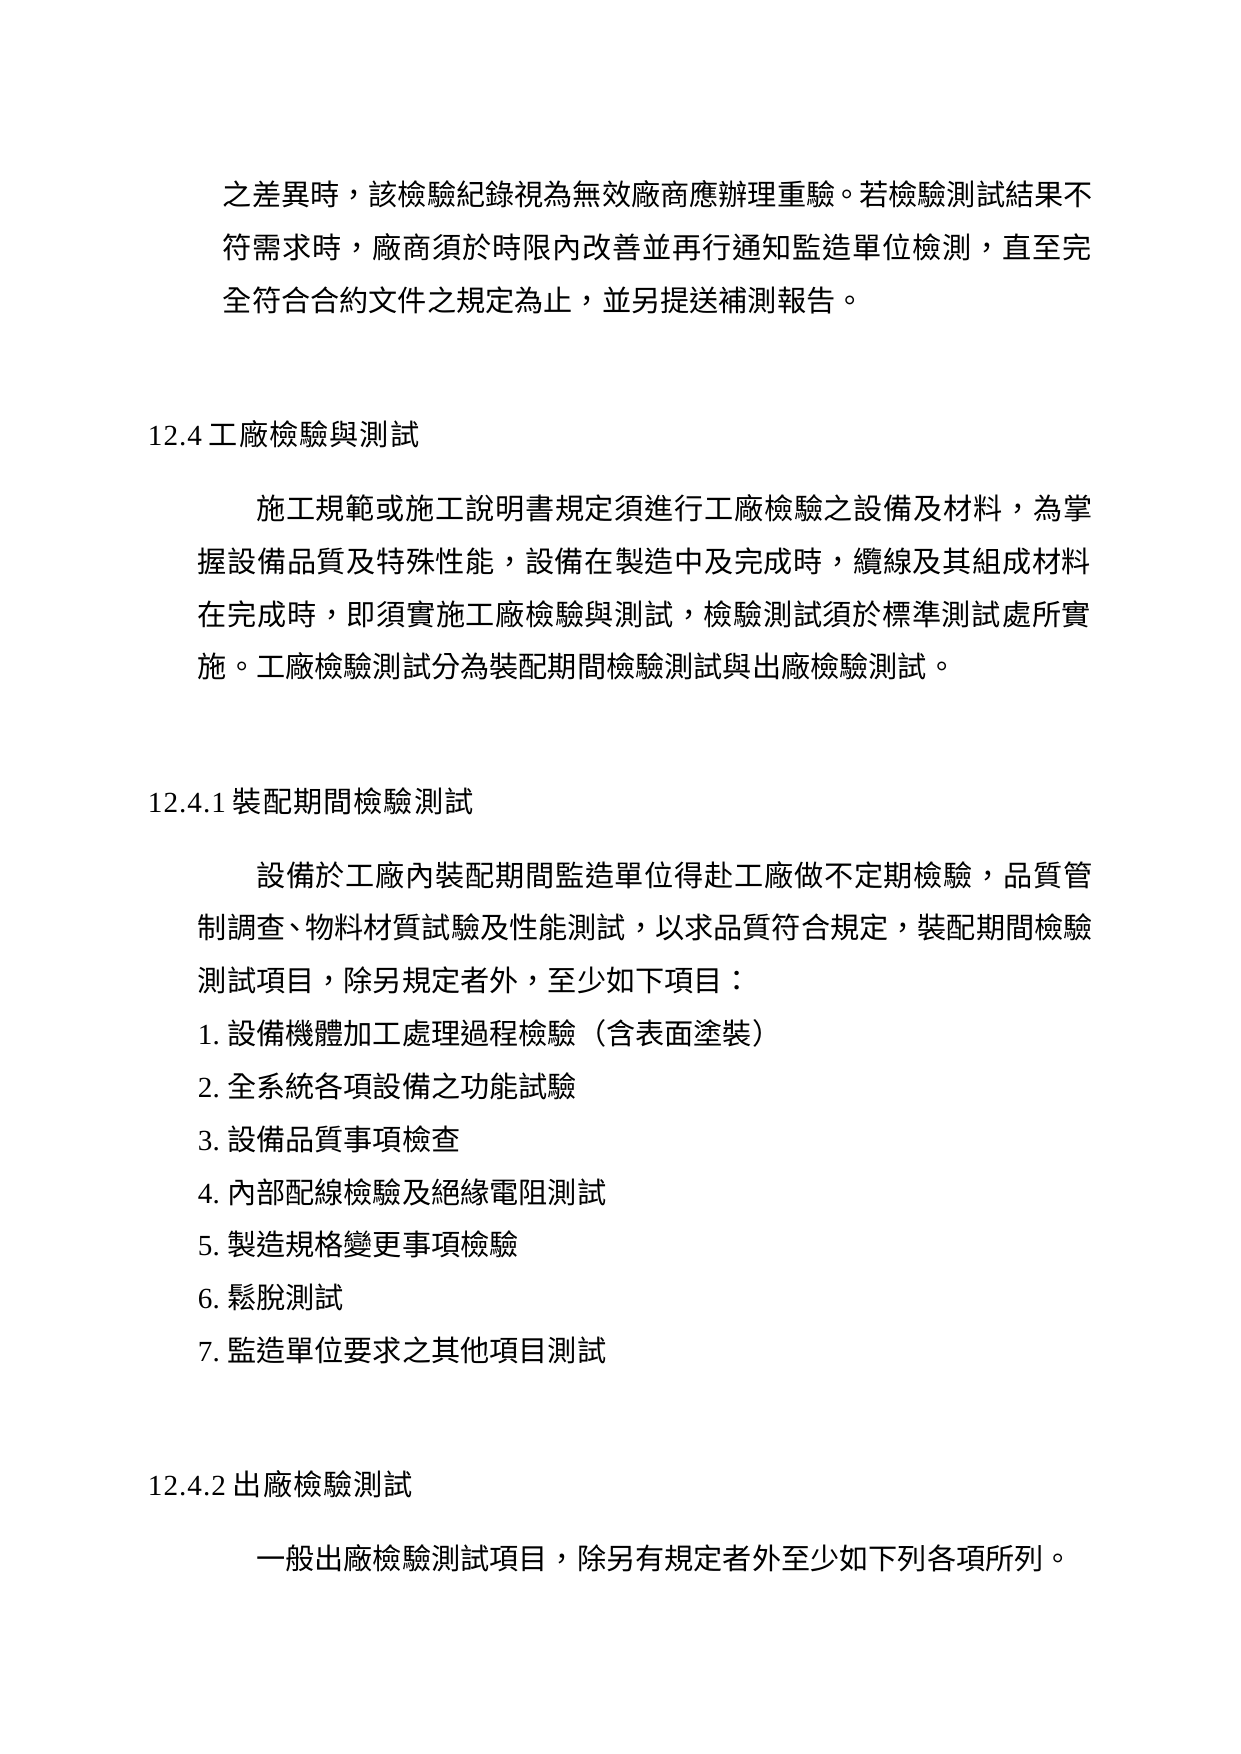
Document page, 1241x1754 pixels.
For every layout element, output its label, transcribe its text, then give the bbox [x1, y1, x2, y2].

text 2. 全系統各項設備之功能試驗 [198, 1063, 1092, 1106]
text 之差異時，該檢驗紀錄視為無效廠商應辦理重驗。若檢驗測試結果不符需求時，廠商須於時限內改善並再行通知監造單位檢測，直至完全符合合約文件之規定為止，並另提送補測報告。 [223, 172, 1092, 320]
subtitle 12.4.2出廠檢驗測試 [148, 1462, 1092, 1504]
text 7. 監造單位要求之其他項目測試 [198, 1328, 1092, 1370]
text 6. 鬆脫測試 [198, 1275, 1092, 1317]
text 設備於工廠內裝配期間監造單位得赴工廠做不定期檢驗，品質管制調查、物料材質試驗及性能測試，以求品質符合規定，裝配期間檢驗測試項目，除另規定者外，至少如下項目： [198, 852, 1092, 1000]
subtitle 12.4工廠檢驗與測試 [148, 412, 1092, 454]
text 3. 設備品質事項檢查 [198, 1116, 1092, 1159]
text 1. 設備機體加工處理過程檢驗（含表面塗裝） [198, 1011, 1092, 1053]
text 5. 製造規格變更事項檢驗 [198, 1222, 1092, 1264]
text 一般出廠檢驗測試項目，除另有規定者外至少如下列各項所列。 [198, 1536, 1092, 1578]
subtitle 12.4.1裝配期間檢驗測試 [148, 778, 1092, 821]
text 施工規範或施工說明書規定須進行工廠檢驗之設備及材料，為掌握設備品質及特殊性能，設備在製造中及完成時，纜線及其組成材料在完成時，即須實施工廠檢驗與測試，檢驗測試須於標準測試處所實施。工廠檢驗測試分為裝配期間檢驗測試與出廠檢驗測試。 [198, 486, 1092, 686]
text 4. 內部配線檢驗及絕緣電阻測試 [198, 1169, 1092, 1211]
